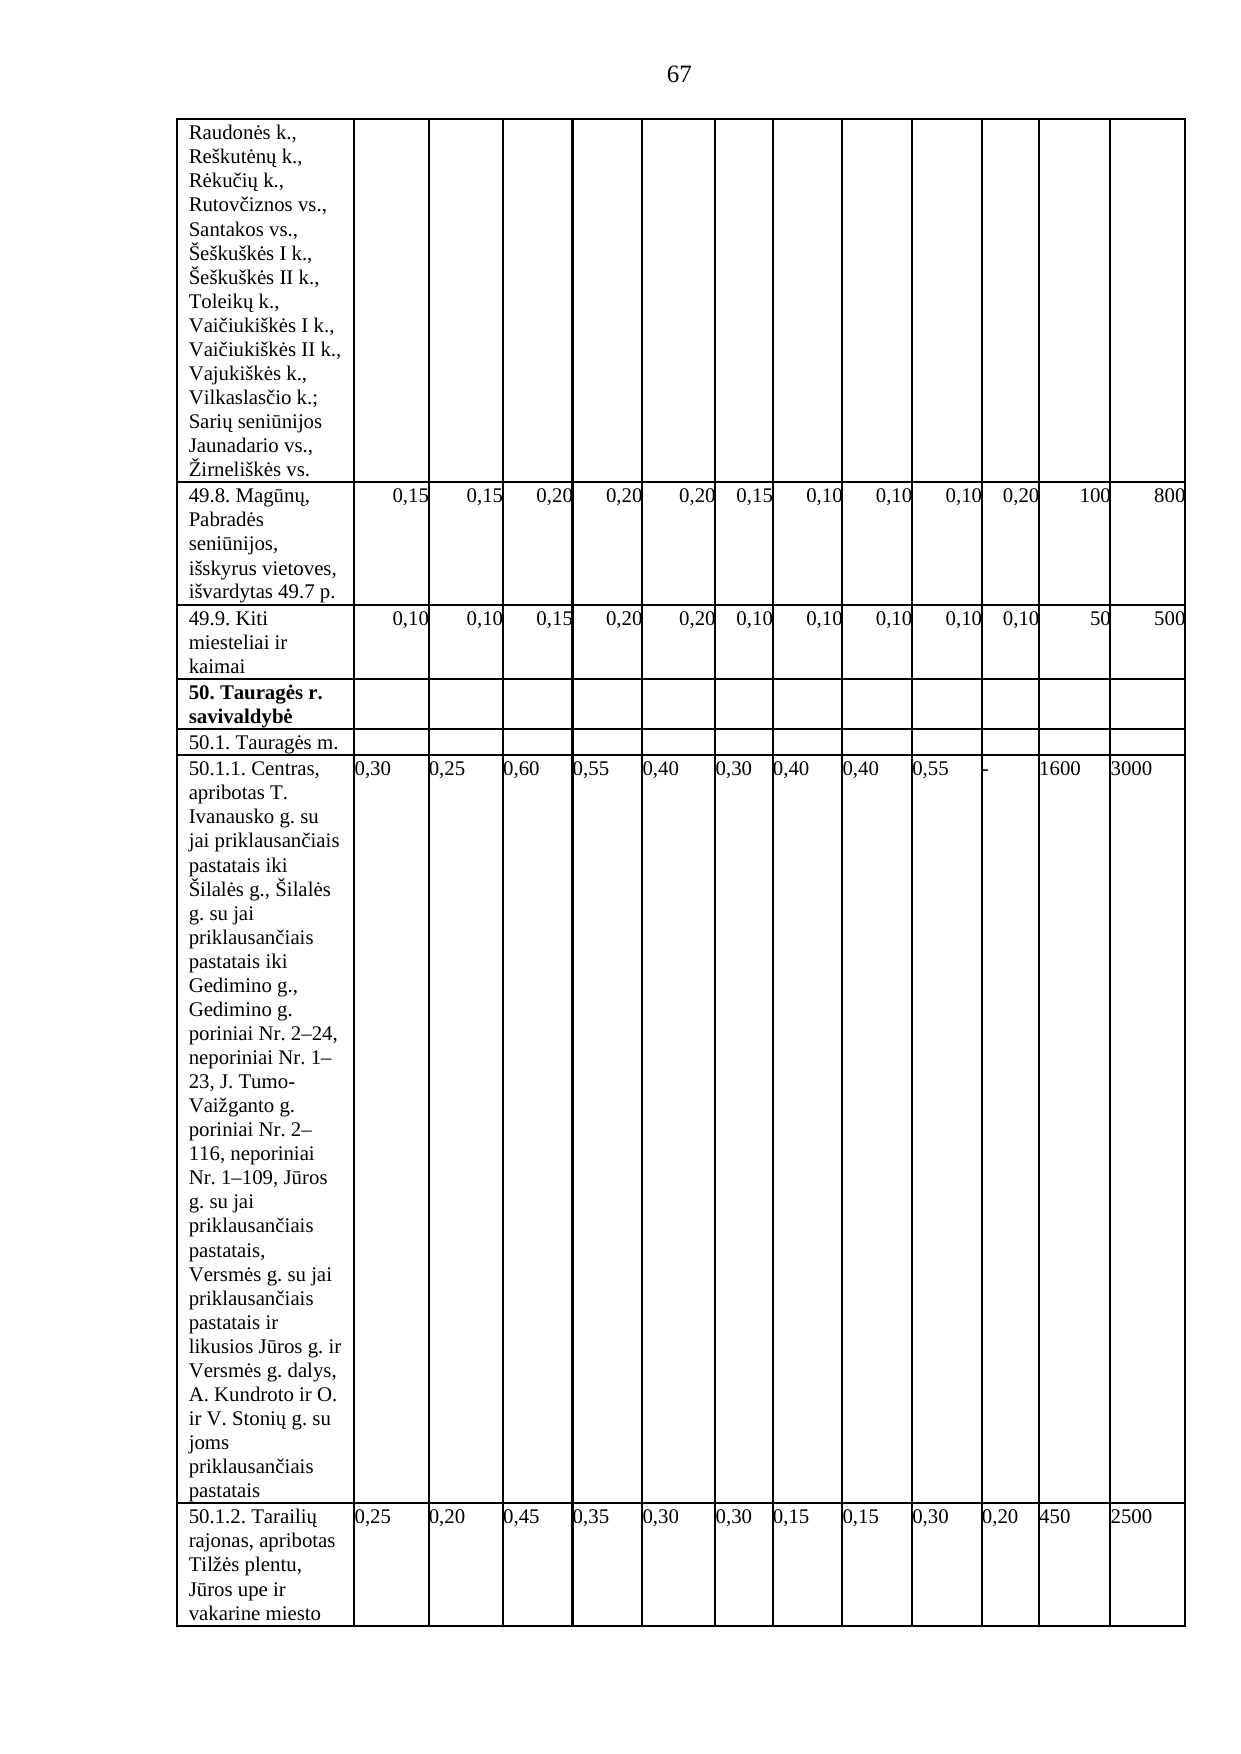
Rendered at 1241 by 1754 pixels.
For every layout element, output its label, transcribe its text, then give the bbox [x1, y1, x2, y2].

table_cell - [983, 756, 1038, 1502]
table_cell 0,20 [643, 606, 714, 678]
table_cell 0,10 [913, 606, 981, 678]
table_cell [716, 120, 772, 481]
table_cell 0,40 [643, 756, 714, 1502]
table_cell [1111, 680, 1184, 728]
table_cell [430, 680, 502, 728]
table_cell 0,20 [574, 606, 641, 678]
table_cell 0,40 [774, 756, 841, 1502]
table_cell 0,10 [913, 483, 981, 603]
table_cell [843, 680, 911, 728]
table_cell [716, 680, 772, 728]
table_cell 0,30 [913, 1504, 981, 1624]
table_cell 0,15 [355, 483, 428, 603]
table_cell [643, 730, 714, 754]
table_cell 0,10 [716, 606, 772, 678]
table_cell [430, 730, 502, 754]
table_cell [355, 120, 428, 481]
table_cell [574, 680, 641, 728]
table_cell 0,25 [355, 1504, 428, 1624]
table_cell 0,15 [774, 1504, 841, 1624]
table_cell 1600 [1040, 756, 1109, 1502]
table_cell 50.1. Tauragės m. [178, 730, 353, 754]
table_cell 0,35 [574, 1504, 641, 1624]
table_cell [774, 120, 841, 481]
table_cell [1111, 120, 1184, 481]
table_cell 50.1.1. Centras, apribotas T. Ivanausko g. su jai priklausančiais pastatais iki Šilalės g., Šilalės g. su jai priklausančiais pastatais iki Gedimino g., Gedimino g. poriniai Nr. 2–24, neporiniai Nr. 1–23, J. Tumo-Vaižganto g. poriniai Nr. 2–116, neporiniai Nr. 1–109, Jūros g. su jai priklausančiais pastatais, Versmės g. su jai priklausančiais pastatais ir likusios Jūros g. ir Versmės g. dalys, A. Kundroto ir O. ir V. Stonių g. su joms priklausančiais pastatais [178, 756, 353, 1502]
table_cell [504, 120, 571, 481]
table_cell 0,20 [430, 1504, 502, 1624]
table_cell 0,15 [430, 483, 502, 603]
table_cell 0,15 [504, 606, 571, 678]
table_cell [355, 730, 428, 754]
table_cell [843, 120, 911, 481]
table_cell [574, 730, 641, 754]
table_cell [1111, 730, 1184, 754]
table_cell 0,60 [504, 756, 571, 1502]
table_cell 0,55 [913, 756, 981, 1502]
table_cell [913, 730, 981, 754]
table_cell 0,30 [643, 1504, 714, 1624]
table_cell [913, 680, 981, 728]
table_cell [716, 730, 772, 754]
table_cell 0,10 [355, 606, 428, 678]
table_cell [643, 680, 714, 728]
table_cell 0,15 [843, 1504, 911, 1624]
table_cell [643, 120, 714, 481]
table_cell [1040, 120, 1109, 481]
table_cell Raudonės k., Reškutėnų k., Rėkučių k., Rutovčiznos vs., Santakos vs., Šeškuškės I k., Šeškuškės II k., Toleikų k., Vaičiukiškės I k., Vaičiukiškės II k., Vajukiškės k., Vilkaslasčio k.; Sarių seniūnijos Jaunadario vs., Žirneliškės vs. [178, 120, 353, 481]
table_cell 50 [1040, 606, 1109, 678]
table_cell 0,30 [716, 756, 772, 1502]
table_cell 0,55 [574, 756, 641, 1502]
table_cell [774, 680, 841, 728]
table_cell 49.8. Magūnų, Pabradės seniūnijos, išskyrus vietoves, išvardytas 49.7 p. [178, 483, 353, 603]
table_cell [430, 120, 502, 481]
table_cell [1040, 730, 1109, 754]
table_cell 0,15 [716, 483, 772, 603]
table_cell 0,20 [983, 1504, 1038, 1624]
table_cell 0,20 [983, 483, 1038, 603]
table_cell [983, 680, 1038, 728]
table_cell 0,10 [430, 606, 502, 678]
table_cell 0,30 [355, 756, 428, 1502]
table_cell 450 [1040, 1504, 1109, 1624]
table_cell 49.9. Kiti miesteliai ir kaimai [178, 606, 353, 678]
table_cell 50. Tauragės r. savivaldybė [178, 680, 353, 728]
table_cell [774, 730, 841, 754]
table_cell [355, 680, 428, 728]
table_cell 0,40 [843, 756, 911, 1502]
table_cell [504, 680, 571, 728]
table_cell [574, 120, 641, 481]
table_cell 0,10 [843, 483, 911, 603]
table_cell 100 [1040, 483, 1109, 603]
table_cell [983, 120, 1038, 481]
table_cell [913, 120, 981, 481]
table_cell [843, 730, 911, 754]
table_cell [983, 730, 1038, 754]
table_cell [1040, 680, 1109, 728]
table_cell 500 [1111, 606, 1184, 678]
table_cell 0,20 [643, 483, 714, 603]
table_cell 0,30 [716, 1504, 772, 1624]
table_cell 0,10 [843, 606, 911, 678]
table_cell 800 [1111, 483, 1184, 603]
table_cell 50.1.2. Tarailių rajonas, apribotas Tilžės plentu, Jūros upe ir vakarine miesto [178, 1504, 353, 1624]
table_cell 0,25 [430, 756, 502, 1502]
table_cell 0,10 [983, 606, 1038, 678]
table_cell 0,10 [774, 606, 841, 678]
table_cell 0,45 [504, 1504, 571, 1624]
table_cell [504, 730, 571, 754]
table_cell 0,20 [504, 483, 571, 603]
table_cell 0,10 [774, 483, 841, 603]
table_cell 3000 [1111, 756, 1184, 1502]
table_cell 0,20 [574, 483, 641, 603]
table_cell 2500 [1111, 1504, 1184, 1624]
